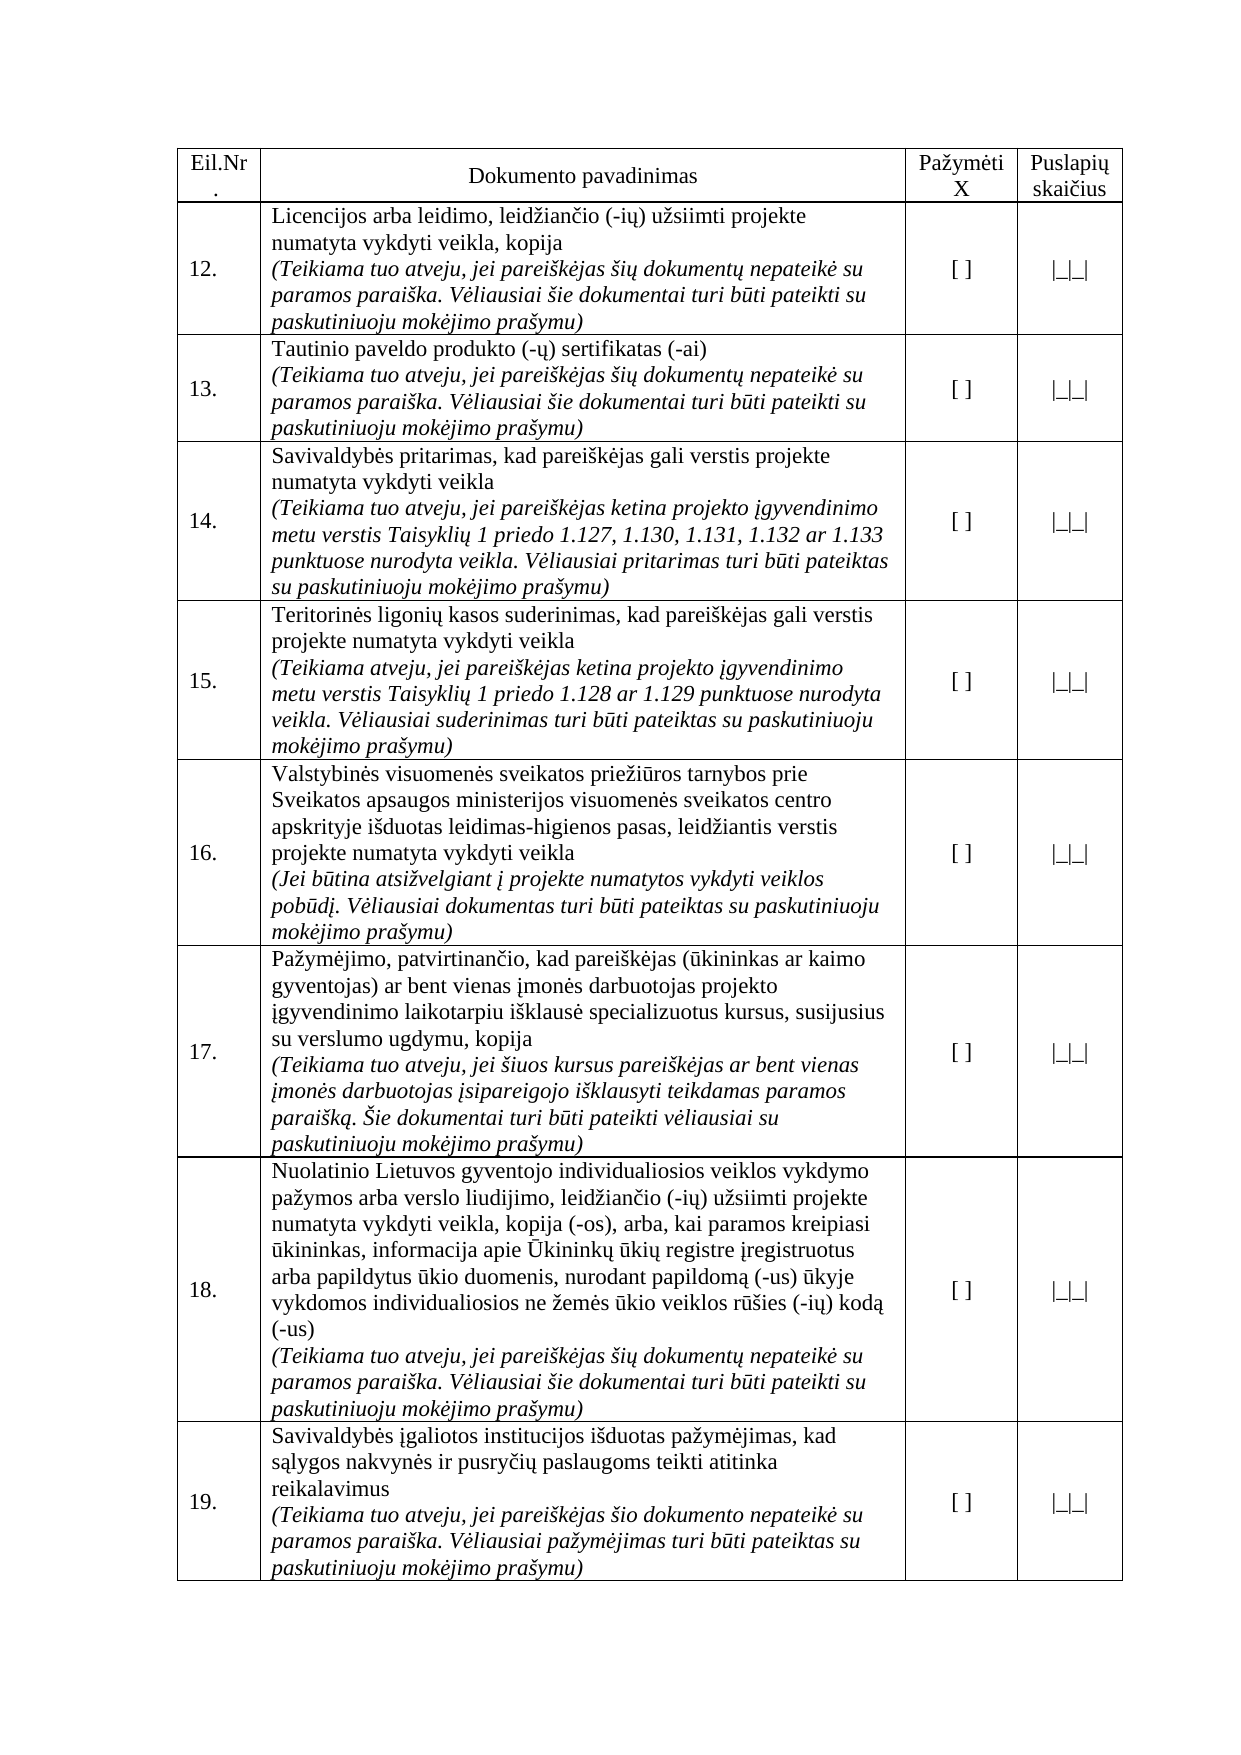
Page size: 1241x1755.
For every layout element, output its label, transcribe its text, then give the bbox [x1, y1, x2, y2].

table_cell |_|_| [1018, 442, 1122, 600]
table_cell |_|_| [1018, 335, 1122, 441]
table_cell [ ][] [906, 1158, 1017, 1421]
table_cell |_|_| [1018, 760, 1122, 944]
table_cell [ ][] [906, 601, 1017, 759]
table_cell Savivaldybės įgaliotos institucijos išduotas pažymėjimas, kad sąlygos nakvynės ir pusryčių paslaugoms teikti atitinka reikalavimus (Teikiama tuo atveju, jei pareiškėjas šio dokumento nepateikė su paramos paraiška. Vėliausiai pažymėjimas turi būti pateiktas su paskutiniuoju mokėjimo prašymu) [261, 1422, 905, 1580]
table_header Puslapių skaičius [1018, 149, 1122, 201]
table_cell [ ][] [906, 335, 1017, 441]
table_cell Pažymėjimo, patvirtinančio, kad pareiškėjas (ūkininkas ar kaimo gyventojas) ar bent vienas įmonės darbuotojas projekto įgyvendinimo laikotarpiu išklausė specializuotus kursus, susijusius su verslumo ugdymu, kopija (Teikiama tuo atveju, jei šiuos kursus pareiškėjas ar bent vienas įmonės darbuotojas įsipareigojo išklausyti teikdamas paramos paraišką. Šie dokumentai turi būti pateikti vėliausiai su paskutiniuoju mokėjimo prašymu) [261, 946, 905, 1156]
table_header Eil.Nr. [178, 149, 260, 201]
table_cell [ ][] [906, 203, 1017, 334]
table_cell |_|_| [1018, 601, 1122, 759]
table_cell |_|_| [1018, 946, 1122, 1156]
table_header Pažymėti X [906, 149, 1017, 201]
table_cell 18. [178, 1158, 260, 1421]
table_cell [ ][] [906, 1422, 1017, 1580]
table_cell 17. [178, 946, 260, 1156]
table_cell Valstybinės visuomenės sveikatos priežiūros tarnybos prie Sveikatos apsaugos ministerijos visuomenės sveikatos centro apskrityje išduotas leidimas-higienos pasas, leidžiantis verstis projekte numatyta vykdyti veikla (Jei būtina atsižvelgiant į projekte numatytos vykdyti veiklos pobūdį. Vėliausiai dokumentas turi būti pateiktas su paskutiniuoju mokėjimo prašymu) [261, 760, 905, 944]
table_cell Savivaldybės pritarimas, kad pareiškėjas gali verstis projekte numatyta vykdyti veikla (Teikiama tuo atveju, jei pareiškėjas ketina projekto įgyvendinimo metu verstis Taisyklių 1 priedo 1.127, 1.130, 1.131, 1.132 ar 1.133 punktuose nurodyta veikla. Vėliausiai pritarimas turi būti pateiktas su paskutiniuoju mokėjimo prašymu) [261, 442, 905, 600]
table_cell 19. [178, 1422, 260, 1580]
table_cell 12. [178, 203, 260, 334]
table_cell 16. [178, 760, 260, 944]
table_cell |_|_| [1018, 1422, 1122, 1580]
table_cell 13. [178, 335, 260, 441]
table_cell Teritorinės ligonių kasos suderinimas, kad pareiškėjas gali verstis projekte numatyta vykdyti veikla (Teikiama atveju, jei pareiškėjas ketina projekto įgyvendinimo metu verstis Taisyklių 1 priedo 1.128 ar 1.129 punktuose nurodyta veikla. Vėliausiai suderinimas turi būti pateiktas su paskutiniuoju mokėjimo prašymu) [261, 601, 905, 759]
table_cell Licencijos arba leidimo, leidžiančio (-ių) užsiimti projekte numatyta vykdyti veikla, kopija (Teikiama tuo atveju, jei pareiškėjas šių dokumentų nepateikė su paramos paraiška. Vėliausiai šie dokumentai turi būti pateikti su paskutiniuoju mokėjimo prašymu) [261, 203, 905, 334]
table_cell [ ][] [906, 442, 1017, 600]
table_cell 15. [178, 601, 260, 759]
table_cell |_|_| [1018, 1158, 1122, 1421]
table_cell [ ][] [906, 760, 1017, 944]
table_header Dokumento pavadinimas [261, 149, 905, 201]
table_cell Tautinio paveldo produkto (-ų) sertifikatas (-ai) (Teikiama tuo atveju, jei pareiškėjas šių dokumentų nepateikė su paramos paraiška. Vėliausiai šie dokumentai turi būti pateikti su paskutiniuoju mokėjimo prašymu) [261, 335, 905, 441]
table_cell [ ][] [906, 946, 1017, 1156]
table_cell |_|_| [1018, 203, 1122, 334]
table_cell Nuolatinio Lietuvos gyventojo individualiosios veiklos vykdymo pažymos arba verslo liudijimo, leidžiančio (-ių) užsiimti projekte numatyta vykdyti veikla, kopija (-os), arba, kai paramos kreipiasi ūkininkas, informacija apie Ūkininkų ūkių registre įregistruotus arba papildytus ūkio duomenis, nurodant papildomą (-us) ūkyje vykdomos individualiosios ne žemės ūkio veiklos rūšies (-ių) kodą (-us) (Teikiama tuo atveju, jei pareiškėjas šių dokumentų nepateikė su paramos paraiška. Vėliausiai šie dokumentai turi būti pateikti su paskutiniuoju mokėjimo prašymu) [261, 1158, 905, 1421]
table_cell 14. [178, 442, 260, 600]
